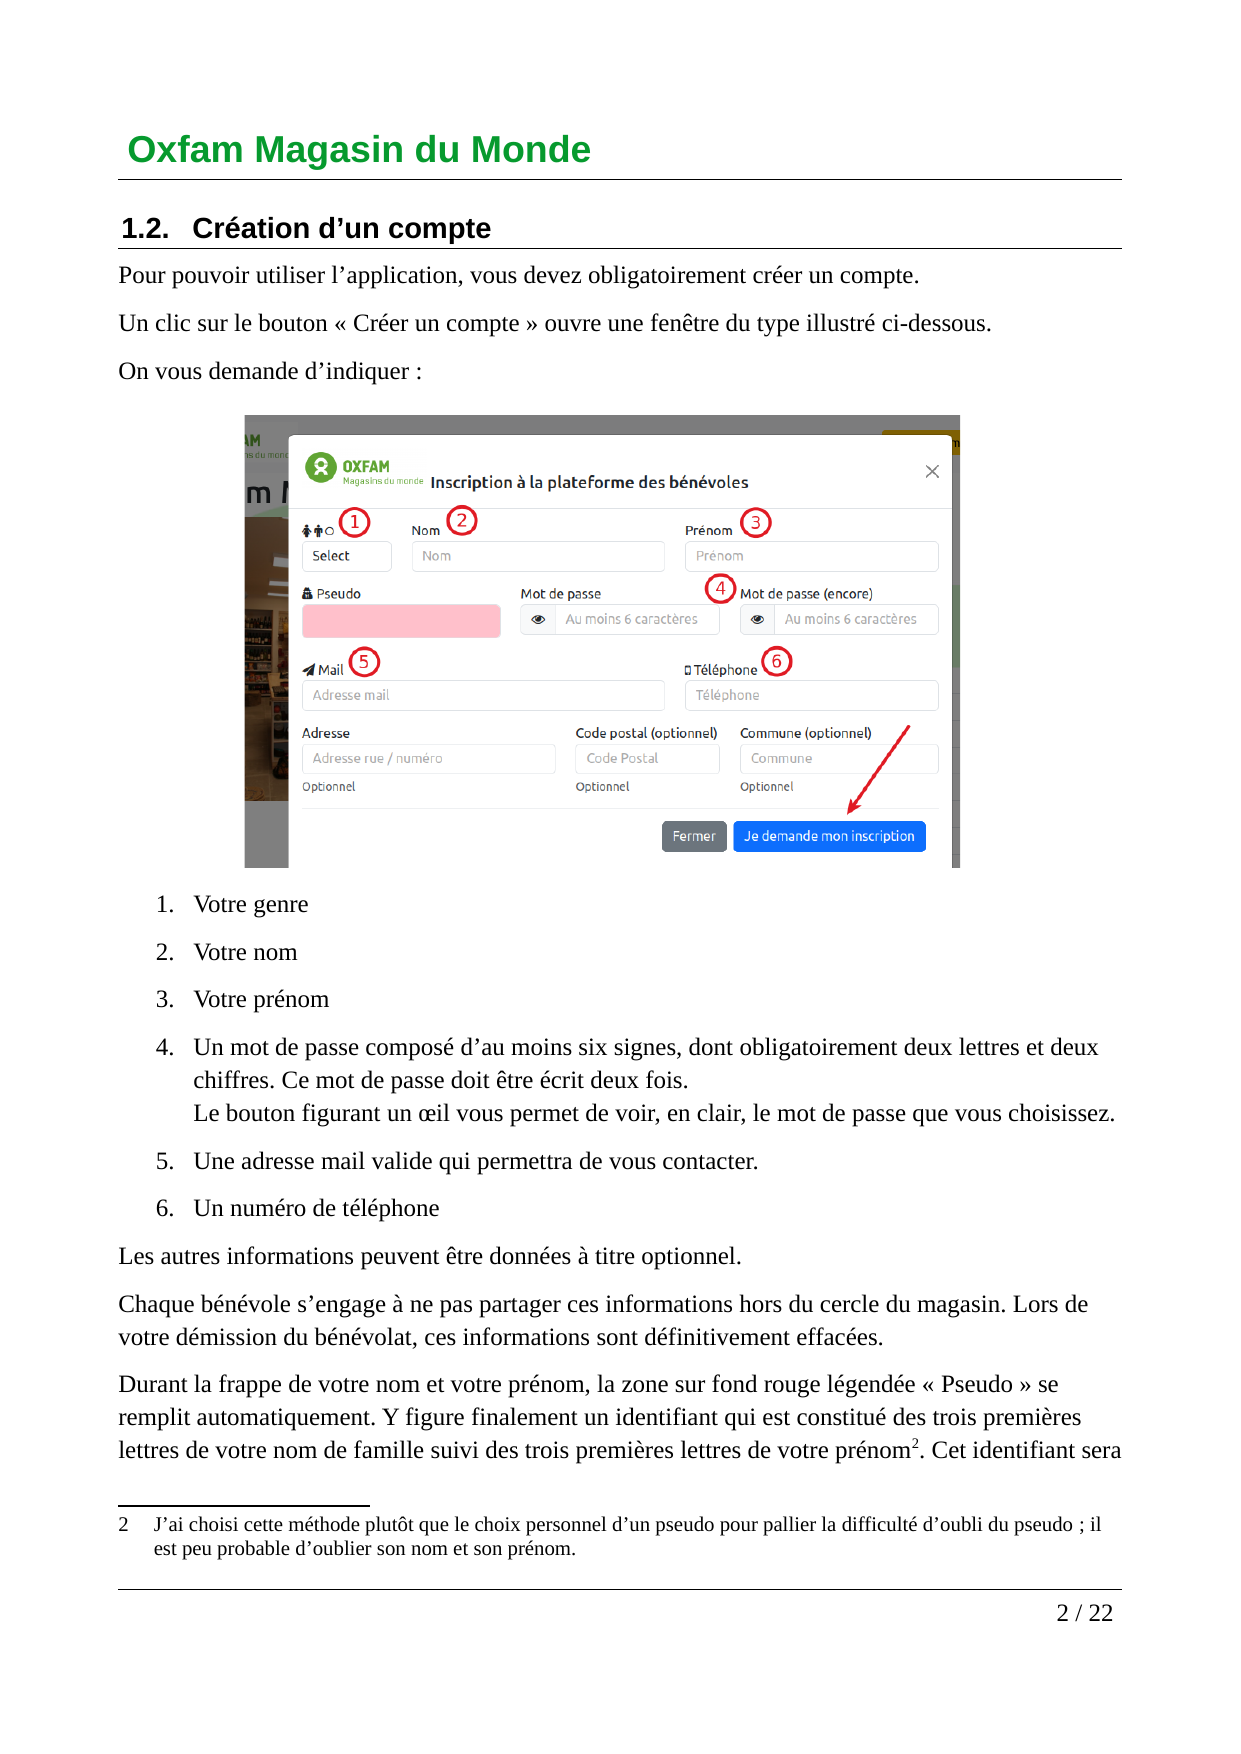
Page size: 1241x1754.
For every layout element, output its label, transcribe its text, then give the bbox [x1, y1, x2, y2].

subtitle Création d’un compte [118, 208, 1122, 248]
list Votre nom [156, 937, 1122, 966]
text Pour pouvoir utiliser l’application, vous devez obligatoirement créer un compte. [118, 261, 1122, 289]
list Un numéro de téléphone [156, 1193, 1122, 1222]
text J’ai choisi cette méthode plutôt que le choix personnel d’un pseudo pour pallier la difficulté d’oubli du pseudo ; il est peu probable d’oublier son nom et son prénom. [118, 1512, 1122, 1560]
picture [244, 415, 960, 868]
text [227, 398, 978, 885]
list Votre prénom [156, 984, 1122, 1013]
text Les autres informations peuvent être données à titre optionnel. [118, 1241, 1122, 1270]
text Un clic sur le bouton « Créer un compte » ouvre une fenêtre du type illustré ci-dessous. [118, 308, 1122, 337]
text On vous demande d’indiquer : [118, 356, 1122, 384]
text Durant la frappe de votre nom et votre prénom, la zone sur fond rouge légendée « Pseudo » se remplit automatiquement. Y figure finalement un identifiant qui est constitué des trois premières lettres de votre nom de famille suivi des trois premières lettres de votre prénom. Cet identifiant sera [118, 1369, 1122, 1464]
list Une adresse mail valide qui permettra de vous contacter. [156, 1146, 1122, 1174]
list Un mot de passe composé d’au moins six signes, dont obligatoirement deux lettres et deux chiffres. Ce mot de passe doit être écrit deux fois. Le bouton figurant un œil vous permet de voir, en clair, le mot de passe que vous choisissez. [156, 1032, 1122, 1127]
text Chaque bénévole s’engage à ne pas partager ces informations hors du cercle du magasin. Lors de votre démission du bénévolat, ces informations sont définitivement effacées. [118, 1289, 1122, 1350]
list Votre genre [156, 403, 1122, 918]
